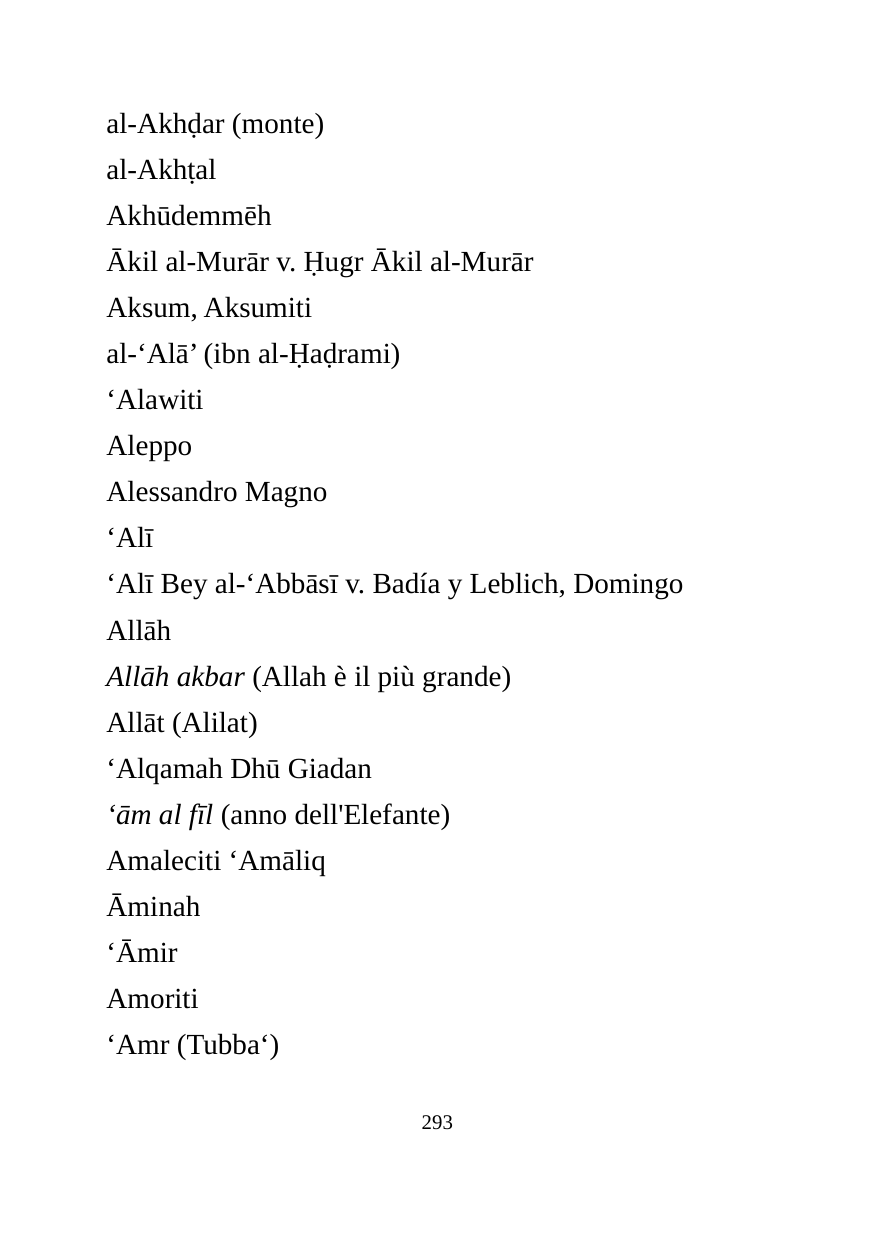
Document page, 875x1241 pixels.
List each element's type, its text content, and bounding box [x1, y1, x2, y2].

text Aleppo [106, 428, 768, 462]
text ‘Alī Bey al-‘Abbāsī v. Badía y Leblich, Domingo [106, 567, 768, 600]
text Akhūdemmēh [106, 198, 768, 232]
text ‘Āmir [106, 935, 768, 968]
text Allāh [106, 613, 768, 646]
text Amaleciti ‘Amāliq [106, 843, 768, 876]
text al-Akhṭal [106, 152, 768, 186]
text Alessandro Magno [106, 474, 768, 508]
text ‘Alī [106, 521, 768, 554]
text Āminah [106, 889, 768, 922]
text Amoriti [106, 981, 768, 1014]
text ‘Amr (Tubba‘) [106, 1027, 768, 1061]
text Ākil al-Murār v. Ḥugr Ākil al-Murār [106, 244, 768, 278]
text ‘Alawiti [106, 382, 768, 416]
text ‘Alqamah Dhū Giadan [106, 751, 768, 784]
text ‘ām al fīl (anno dell'Elefante) [106, 797, 768, 830]
text al-‘Alā’ (ibn al-Ḥaḍrami) [106, 336, 768, 370]
text Allāh akbar (Allah è il più grande) [106, 659, 768, 692]
text Allāt (Alilat) [106, 705, 768, 738]
text Aksum, Aksumiti [106, 290, 768, 324]
text al-Akhḍar (monte) [106, 106, 768, 140]
